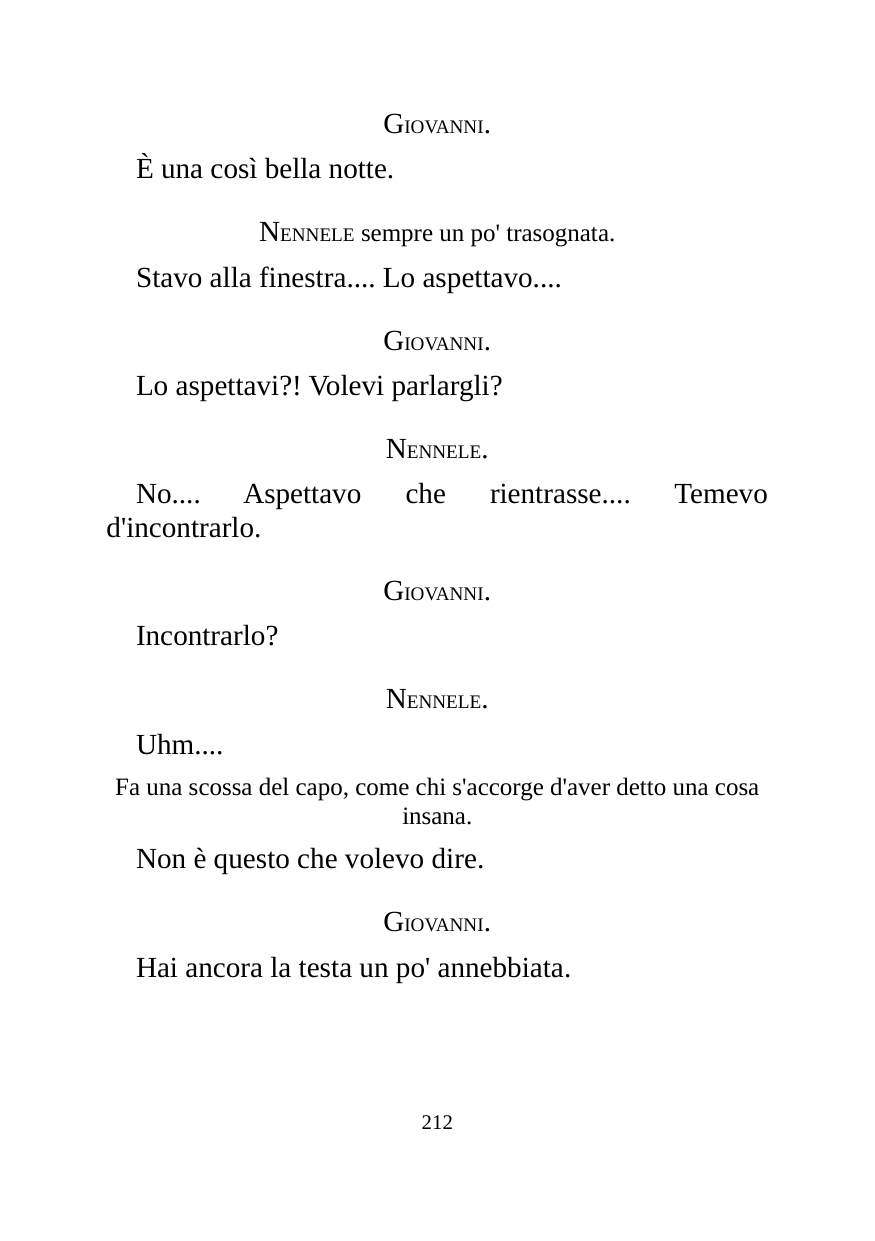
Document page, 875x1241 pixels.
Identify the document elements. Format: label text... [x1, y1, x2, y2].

text Stavo alla finestra.... Lo aspettavo.... [106, 260, 768, 293]
text Non è questo che volevo dire. [106, 841, 768, 875]
text Nennele. [106, 431, 768, 465]
text Nennele. [106, 681, 768, 715]
text Nennele sempre un po' trasognata. [106, 214, 768, 248]
text È una così bella notte. [106, 152, 768, 185]
text Giovanni. [106, 573, 768, 607]
text Uhm.... [106, 727, 768, 760]
text Lo aspettavi?! Volevi parlargli? [106, 368, 768, 402]
text Incontrarlo? [106, 618, 768, 652]
text No.... Aspettavo che rientrasse.... Temevo d'incontrarlo. [106, 477, 768, 544]
text Fa una scossa del capo, come chi s'accorge d'aver detto una cosa insana. [106, 772, 768, 829]
text Giovanni. [106, 106, 768, 140]
text Giovanni. [106, 904, 768, 938]
text Hai ancora la testa un po' annebbiata. [106, 950, 768, 983]
text Giovanni. [106, 323, 768, 356]
